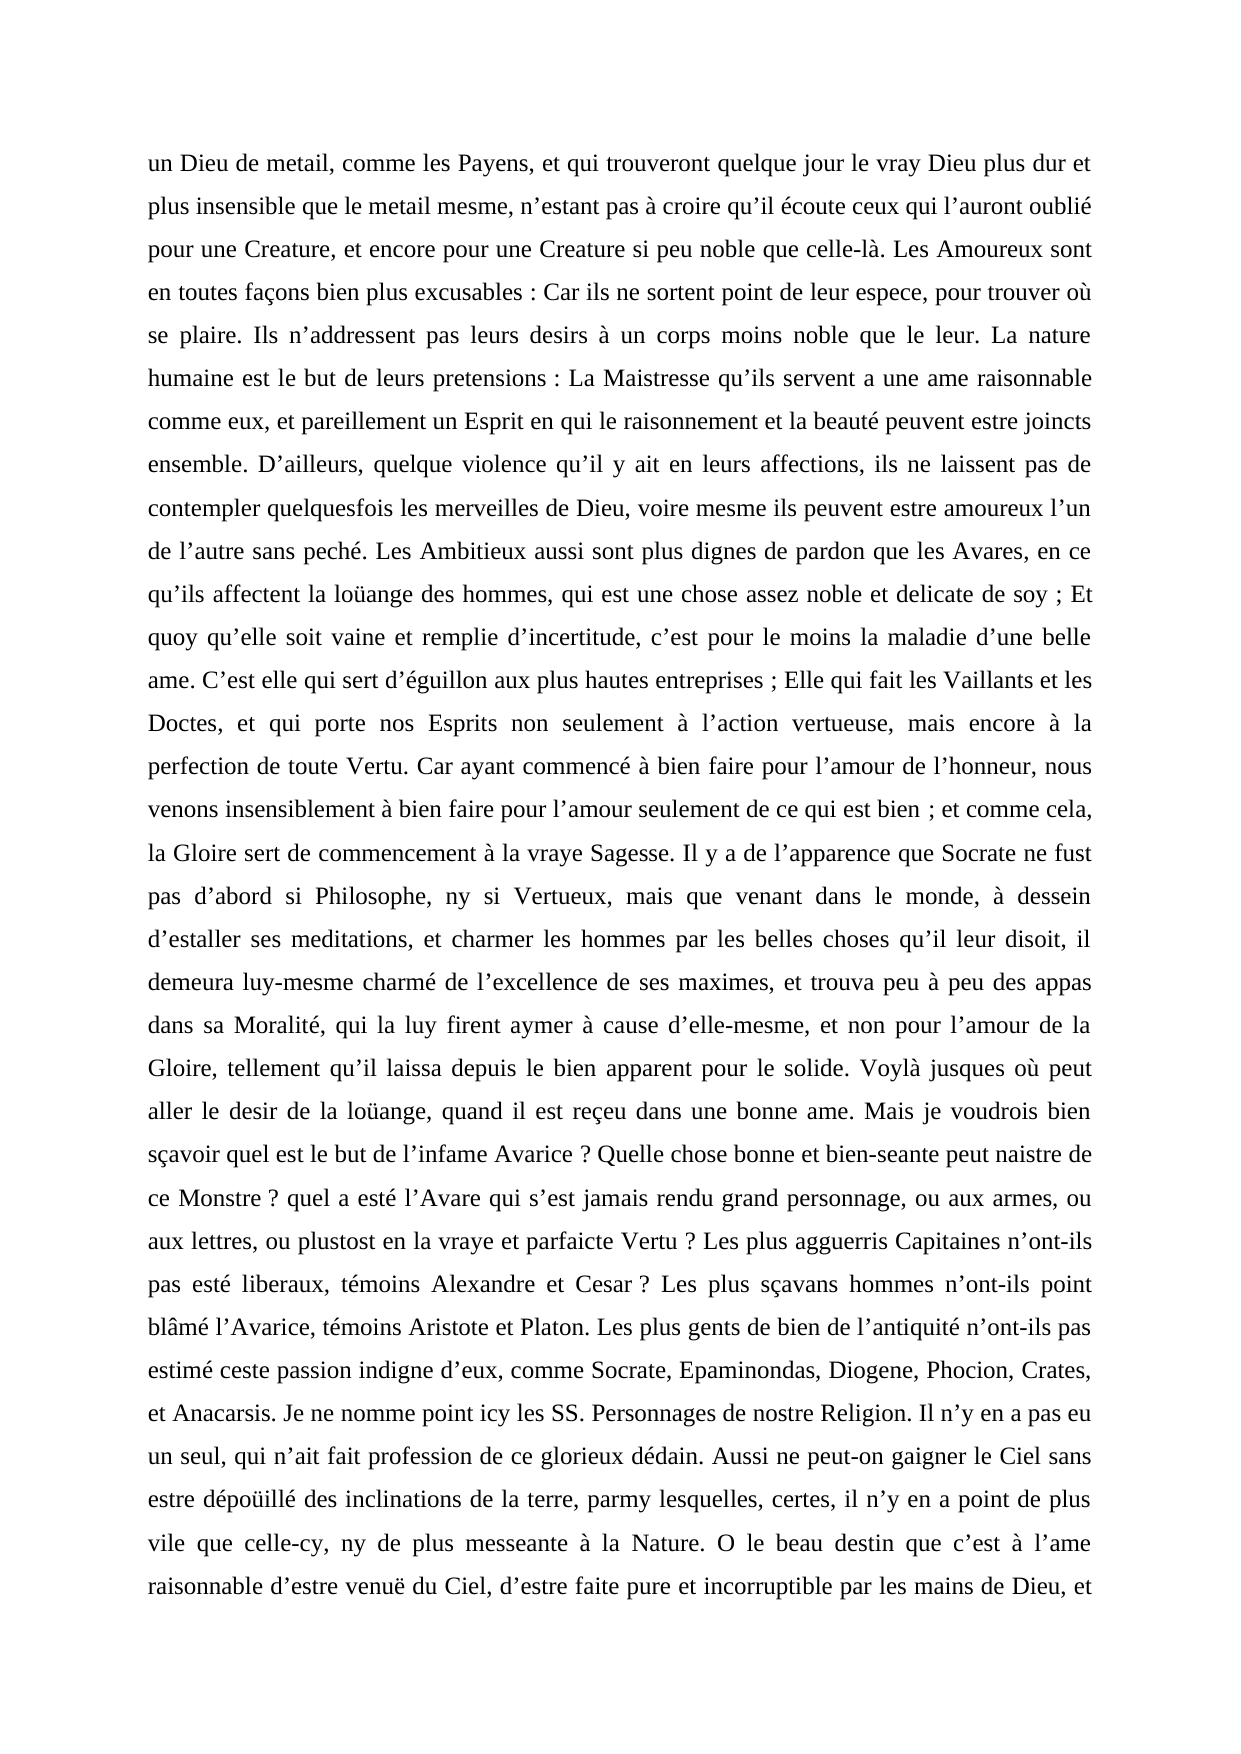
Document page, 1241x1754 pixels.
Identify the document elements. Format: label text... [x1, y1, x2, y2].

text un Dieu de metail, comme les Payens, et qui trouveront quelque jour le vray Dieu plus dur et plus insensible que le metail mesme, n’estant pas à croire qu’il écoute ceux qui l’auront oublié pour une Creature, et encore pour une Creature si peu noble que celle-là. Les Amoureux sont en toutes façons bien plus excusables : Car ils ne sortent point de leur espece, pour trouver où se plaire. Ils n’addressent pas leurs desirs à un corps moins noble que le leur. La nature humaine est le but de leurs pretensions : La Maistresse qu’ils servent a une ame raisonnable comme eux, et pareillement un Esprit en qui le raisonnement et la beauté peuvent estre joincts ensemble. D’ailleurs, quelque violence qu’il y ait en leurs affections, ils ne laissent pas de contempler quelquesfois les merveilles de Dieu, voire mesme ils peuvent estre amoureux l’un de l’autre sans peché. Les Ambitieux aussi sont plus dignes de pardon que les Avares, en ce qu’ils affectent la loüange des hommes, qui est une chose assez noble et delicate de soy ; Et quoy qu’elle soit vaine et remplie d’incertitude, c’est pour le moins la maladie d’une belle ame. C’est elle qui sert d’éguillon aux plus hautes entreprises ; Elle qui fait les Vaillants et les Doctes, et qui porte nos Esprits non seulement à l’action vertueuse, mais encore à la perfection de toute Vertu. Car ayant commencé à bien faire pour l’amour de l’honneur, nous venons insensiblement à bien faire pour l’amour seulement de ce qui est bien ; et comme cela, la Gloire sert de commencement à la vraye Sagesse. Il y a de l’apparence que Socrate ne fust pas d’abord si Philosophe, ny si Vertueux, mais que venant dans le monde, à dessein d’estaller ses meditations, et charmer les hommes par les belles choses qu’il leur disoit, il demeura luy-mesme charmé de l’excellence de ses maximes, et trouva peu à peu des appas dans sa Moralité, qui la luy firent aymer à cause d’elle-mesme, et non pour l’amour de la Gloire, tellement qu’il laissa depuis le bien apparent pour le solide. Voylà jusques où peut aller le desir de la loüange, quand il est reçeu dans une bonne ame. Mais je voudrois bien sçavoir quel est le but de l’infame Avarice ? Quelle chose bonne et bien-seante peut naistre de ce Monstre ? quel a esté l’Avare qui s’est jamais rendu grand personnage, ou aux armes, ou aux lettres, ou plustost en la vraye et parfaicte Vertu ? Les plus agguerris Capitaines n’ont-ils pas esté liberaux, témoins Alexandre et Cesar ? Les plus sçavans hommes n’ont-ils point blâmé l’Avarice, témoins Aristote et Platon. Les plus gents de bien de l’antiquité n’ont-ils pas estimé ceste passion indigne d’eux, comme Socrate, Epaminondas, Diogene, Phocion, Crates, et Anacarsis. Je ne nomme point icy les SS. Personnages de nostre Religion. Il n’y en a pas eu un seul, qui n’ait fait profession de ce glorieux dédain. Aussi ne peut-on gaigner le Ciel sans estre dépoüillé des inclinations de la terre, parmy lesquelles, certes, il n’y en a point de plus vile que celle-cy, ny de plus messeante à la Nature. O le beau destin que c’est à l’ame raisonnable d’estre venuë du Ciel, d’estre faite pure et incorruptible par les mains de Dieu, et [148, 148, 1093, 1599]
